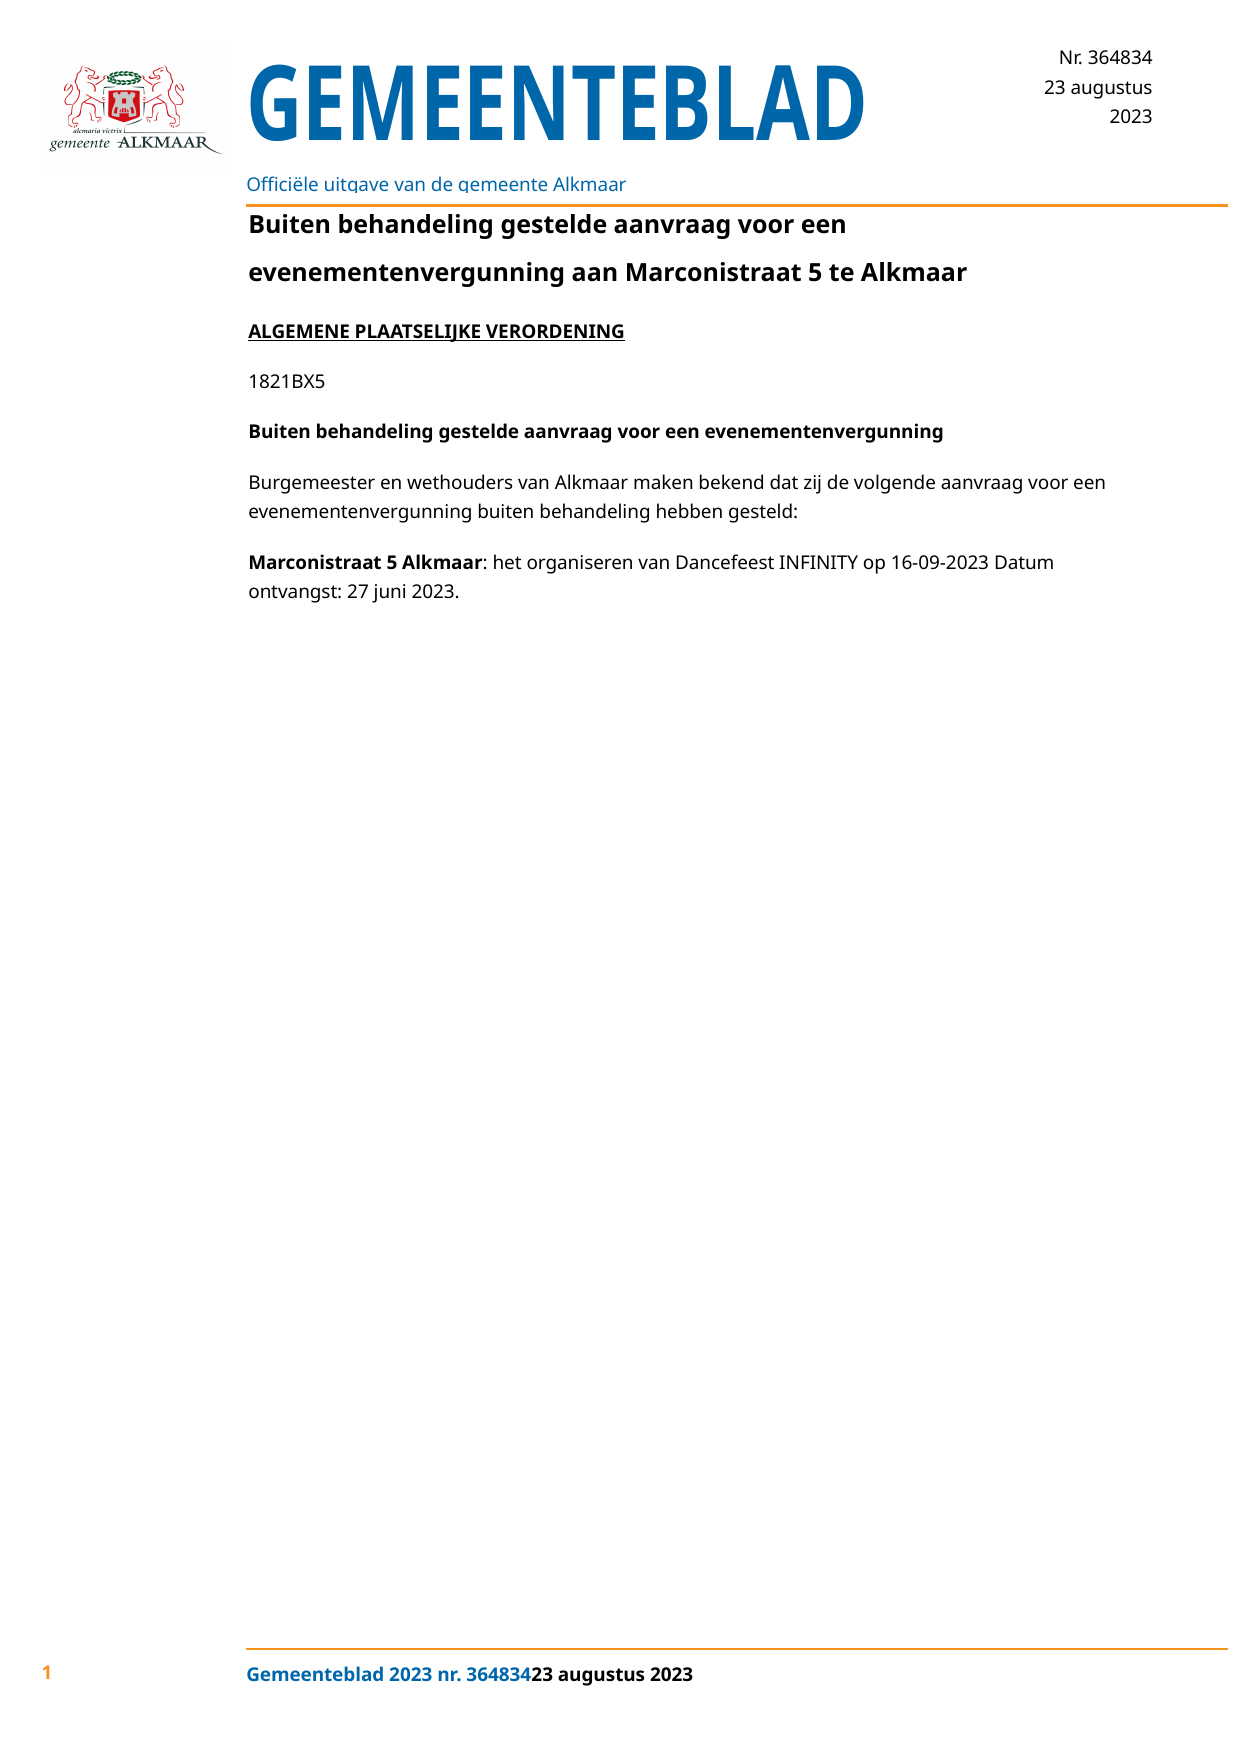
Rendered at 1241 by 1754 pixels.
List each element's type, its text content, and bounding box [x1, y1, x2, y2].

text Burgemeester en wethouders van Alkmaar maken bekend dat zij de volgende aanvraag voor een evenementenvergunning buiten behandeling hebben gesteld: [248, 469, 1152, 524]
picture [41, 47, 231, 172]
text Buiten behandeling gestelde aanvraag voor een evenementenvergunning [248, 419, 1152, 444]
text ALGEMENE PLAATSELIJKE VERORDENING [248, 318, 1152, 344]
text Buiten behandeling gestelde aanvraag voor een evenementenvergunning aan Marconistraat 5 te Alkmaar [248, 207, 1152, 288]
text Marconistraat 5 Alkmaar: het organiseren van Dancefeest INFINITY op 16-09-2023 Datum ontvangst: 27 juni 2023. [248, 549, 1152, 604]
text 1821BX5 [248, 368, 1152, 394]
